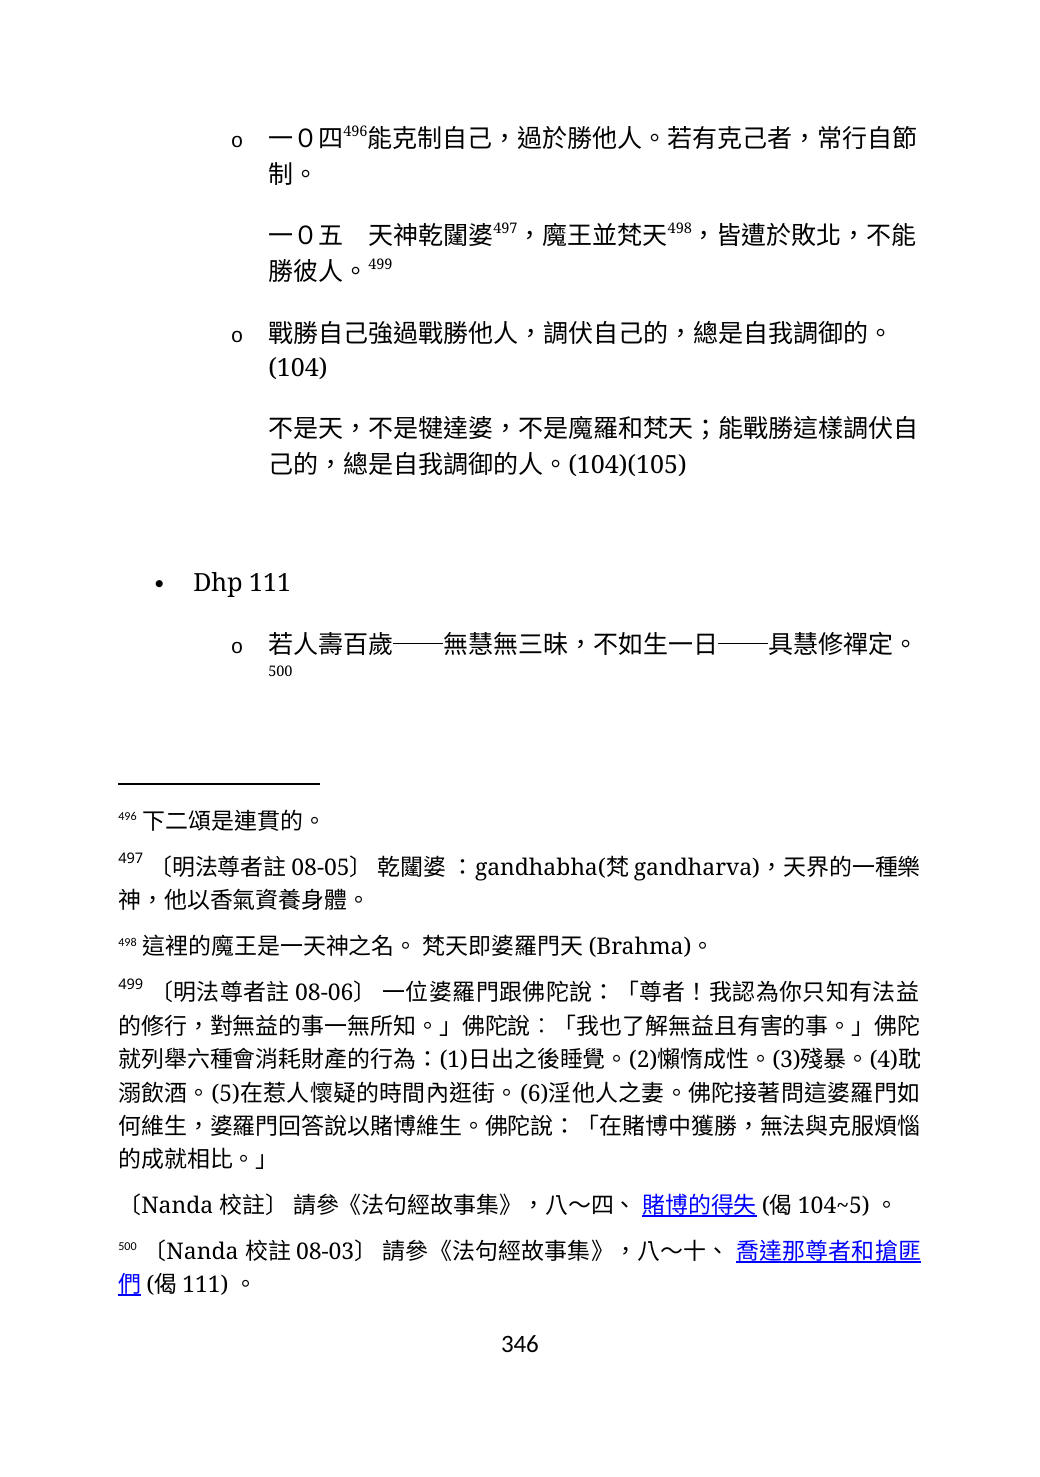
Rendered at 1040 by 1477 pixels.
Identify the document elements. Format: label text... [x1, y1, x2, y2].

text 不是天，不是犍達婆，不是魔羅和梵天；能戰勝這樣調伏自己的，總是自我調御的人。(104)(105) [268, 408, 921, 481]
text 〔Nanda 校註〕 請參《法句經故事集》，八～四、 賭博的得失 (偈 104~5) 。 [118, 1187, 921, 1220]
text 〔明法尊者註08-06〕 一位婆羅門跟佛陀說：「尊者！我認為你只知有法益的修行，對無益的事一無所知。」佛陀說︰「我也了解無益且有害的事。」佛陀就列舉六種會消耗財產的行為：(1)日出之後睡覺。(2)懶惰成性。(3)殘暴。(4)耽溺飲酒。(5)在惹人懷疑的時間內逛街。(6)淫他人之妻。佛陀接著問這婆羅門如何維生，婆羅門回答說以賭博維生。佛陀說：「在賭博中獲勝，無法與克服煩惱的成就相比。」 [118, 974, 921, 1174]
list Dhp 111 [156, 565, 921, 599]
text 〔明法尊者註08-05〕 乾闥婆 ：gandhabha(梵 gandharva)，天界的一種樂神，他以香氣資養身體。 [118, 848, 921, 916]
list 下二頌是連貫的。 [118, 802, 921, 836]
list 若人壽百歲──無慧無三昧，不如生一日──具慧修禪定。 [231, 624, 921, 694]
text 一０五 天神乾闥婆，魔王並梵天，皆遭於敗北，不能勝彼人。 [268, 216, 921, 288]
list 〔Nanda 校註08-03〕 請參《法句經故事集》，八～十、 喬達那尊者和搶匪們 (偈 111) 。 [118, 1233, 921, 1299]
list 戰勝自己強過戰勝他人，調伏自己的，總是自我調御的。(104) [231, 313, 921, 383]
list 一０四能克制自己，過於勝他人。若有克己者，常行自節制。 [231, 118, 921, 191]
text 這裡的魔王是一天神之名。 梵天即婆羅門天 (Brahma)。 [118, 928, 921, 961]
